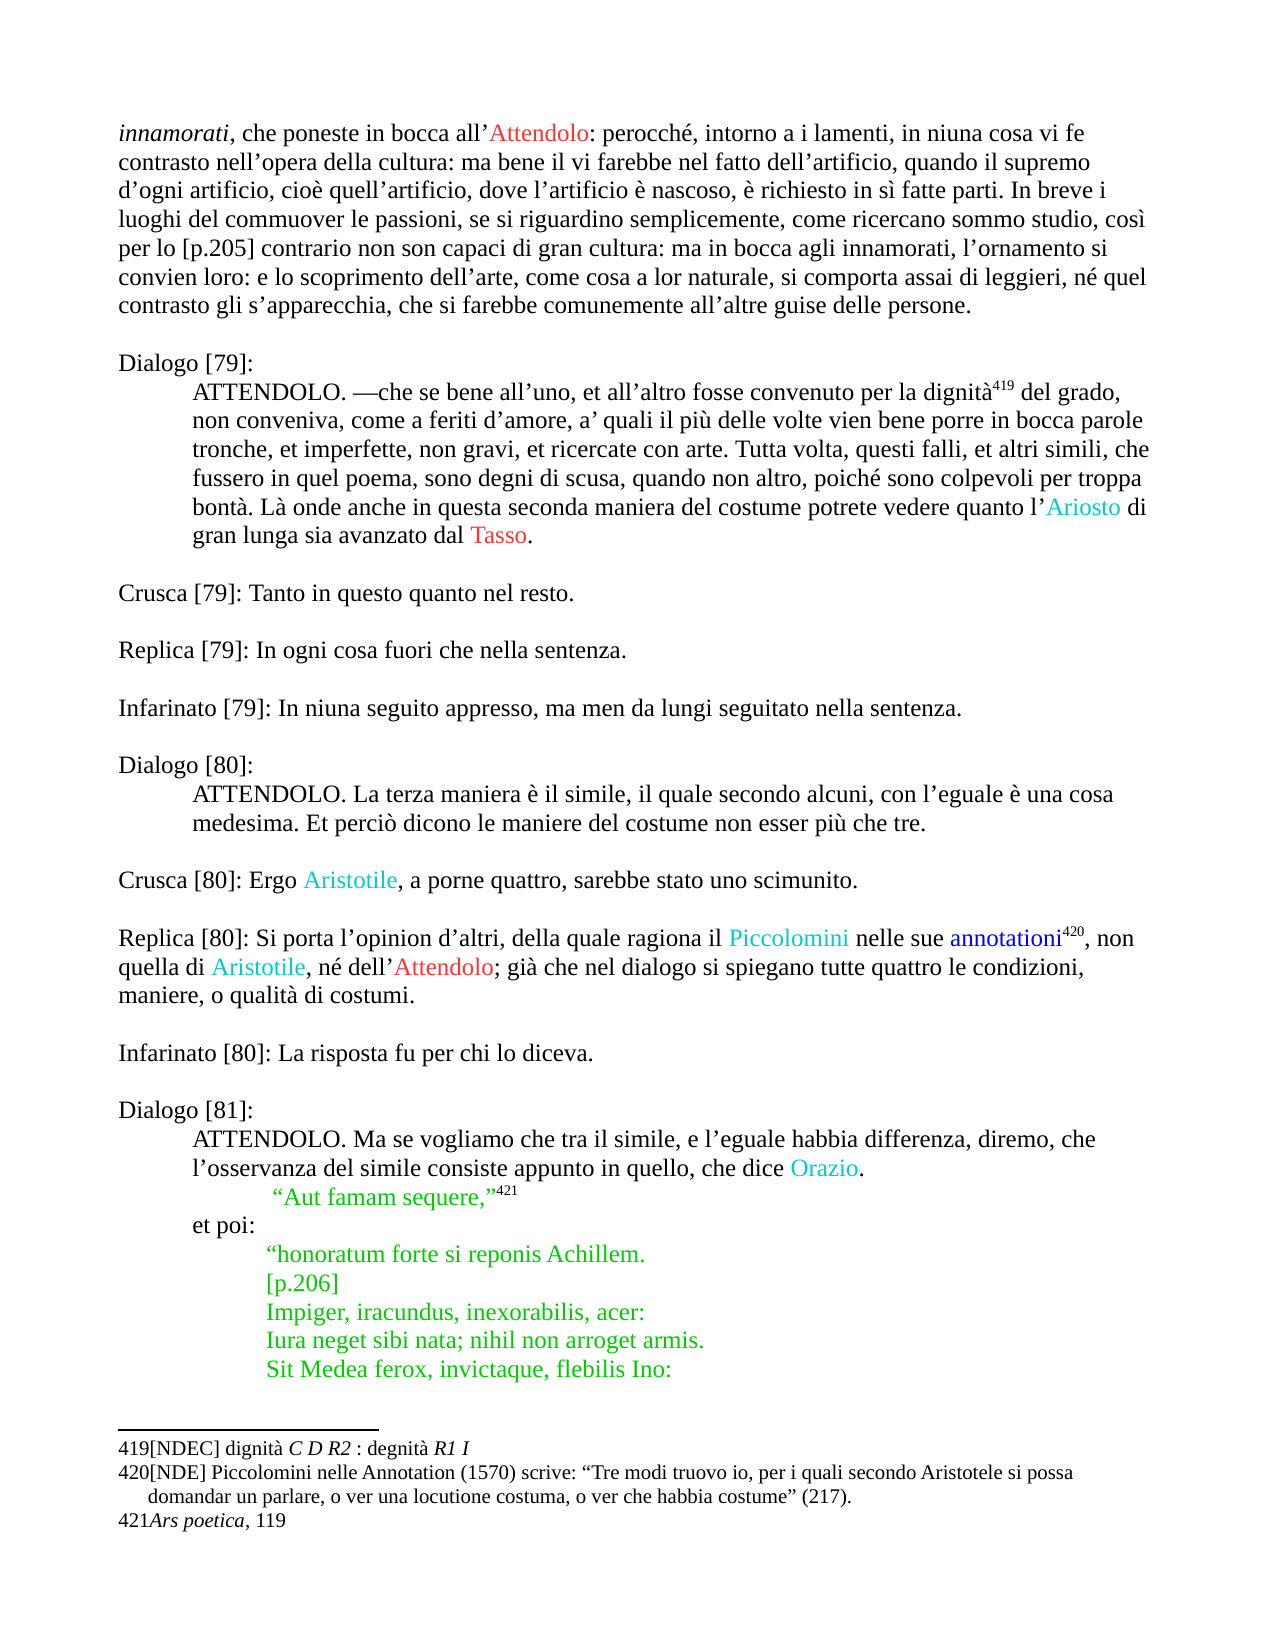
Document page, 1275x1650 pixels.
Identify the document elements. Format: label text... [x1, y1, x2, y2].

text Iura neget sibi nata; nihil non arroget armis. [192, 1326, 1157, 1354]
text “honoratum forte si reponis Achillem. [192, 1239, 1157, 1268]
text Replica [79]: In ogni cosa fuori che nella sentenza. [118, 636, 1157, 664]
text Infarinato [79]: In niuna seguito appresso, ma men da lungi seguitato nella sentenza. [118, 693, 1157, 722]
text ATTENDOLO. —che se bene all’uno, et all’altro fosse convenuto per la dignità del grado, non conveniva, come a feriti d’amore, a’ quali il più delle volte vien bene porre in bocca parole tronche, et imperfette, non gravi, et ricercate con arte. Tutta volta, questi falli, et altri simili, che fussero in quel poema, sono degni di scusa, quando non altro, poiché sono colpevoli per troppa bontà. Là onde anche in questa seconda maniera del costume potrete vedere quanto l’Ariosto di gran lunga sia avanzato dal Tasso. [192, 377, 1157, 549]
text [NDEC] dignità C D R2 : degnità R1 I [118, 1436, 1157, 1460]
text Infarinato [80]: La risposta fu per chi lo diceva. [118, 1038, 1157, 1067]
text ATTENDOLO. La terza maniera è il simile, il quale secondo alcuni, con l’eguale è una cosa medesima. Et perciò dicono le maniere del costume non esser più che tre. [192, 779, 1157, 837]
text Replica [80]: Si porta l’opinion d’altri, della quale ragiona il Piccolomini nelle sue annotationi, non quella di Aristotile, né dell’Attendolo; già che nel dialogo si spiegano tutte quattro le condizioni, maniere, o qualità di costumi. [118, 923, 1157, 1009]
text [p.206] [192, 1268, 1157, 1297]
text “Aut famam sequere,” [192, 1182, 1157, 1211]
text Sit Medea ferox, invictaque, flebilis Ino: [192, 1354, 1157, 1383]
text Impiger, iracundus, inexorabilis, acer: [192, 1297, 1157, 1326]
text Dialogo [81]: [118, 1096, 1157, 1124]
text innamorati, che poneste in bocca all’Attendolo: perocché, intorno a i lamenti, in niuna cosa vi fe contrasto nell’opera della cultura: ma bene il vi farebbe nel fatto dell’artificio, quando il supremo d’ogni artificio, cioè quell’artificio, dove l’artificio è nascoso, è richiesto in sì fatte parti. In breve i luoghi del commuover le passioni, se si riguardino semplicemente, come ricercano sommo studio, così per lo [p.205] contrario non son capaci di gran cultura: ma in bocca agli innamorati, l’ornamento si convien loro: e lo scoprimento dell’arte, come cosa a lor naturale, si comporta assai di leggieri, né quel contrasto gli s’apparecchia, che si farebbe comunemente all’altre guise delle persone. [118, 118, 1157, 319]
text Dialogo [79]: [118, 348, 1157, 377]
text Crusca [79]: Tanto in questo quanto nel resto. [118, 578, 1157, 607]
text ATTENDOLO. Ma se vogliamo che tra il simile, e l’eguale habbia differenza, diremo, che l’osservanza del simile consiste appunto in quello, che dice Orazio. [192, 1124, 1157, 1182]
text Dialogo [80]: [118, 751, 1157, 779]
text et poi: [192, 1211, 1157, 1239]
text Ars poetica, 119 [118, 1508, 1157, 1532]
text Crusca [80]: Ergo Aristotile, a porne quattro, sarebbe stato uno scimunito. [118, 866, 1157, 894]
text [NDE] Piccolomini nelle Annotation (1570) scrive: “Tre modi truovo io, per i quali secondo Aristotele si possa domandar un parlare, o ver una locutione costuma, o ver che habbia costume” (217). [118, 1460, 1157, 1508]
